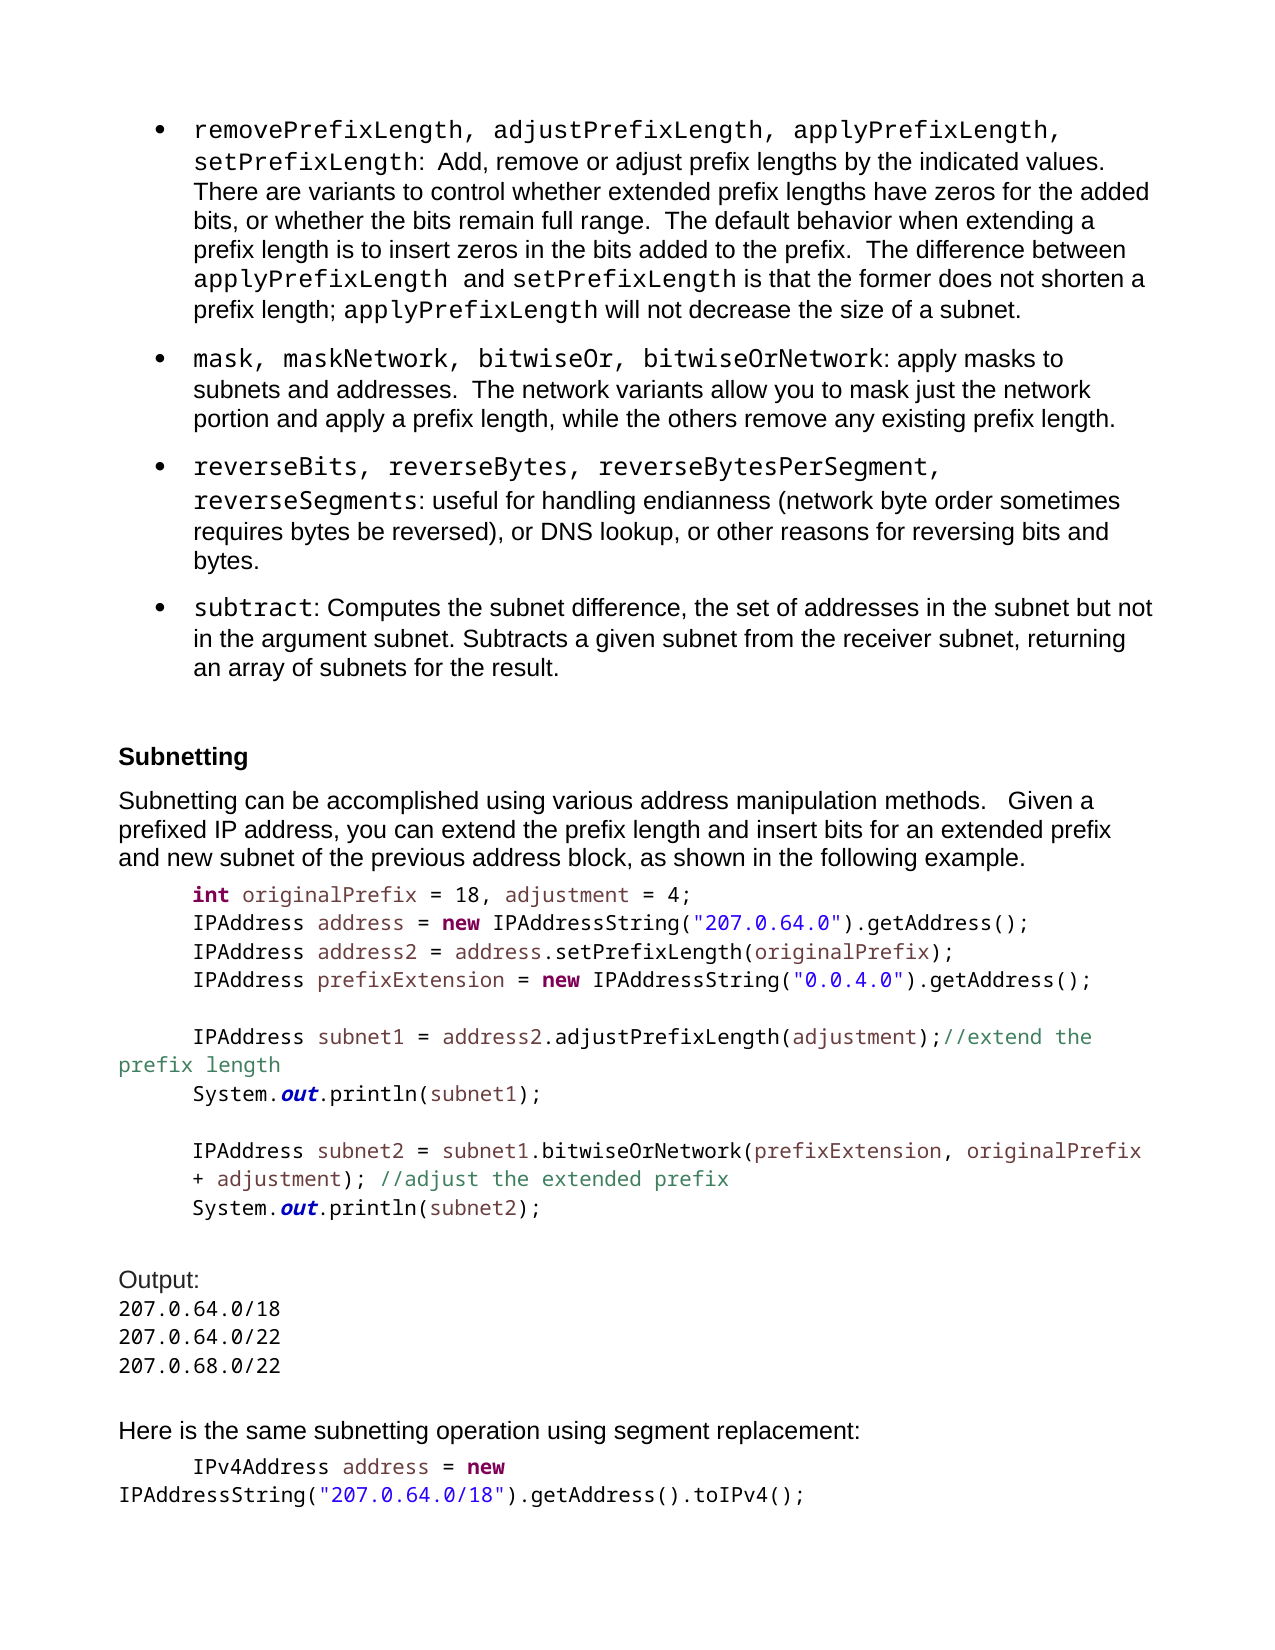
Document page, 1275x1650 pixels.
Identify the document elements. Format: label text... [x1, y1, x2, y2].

text Subnetting [118, 742, 1157, 770]
text Output: 207.0.64.0/18 [118, 1265, 1157, 1322]
text IPAddress prefixExtension = new IPAddressString("0.0.4.0").getAddress(); [118, 965, 1157, 994]
text System.out.println(subnet1); [118, 1079, 1157, 1107]
text Here is the same subnetting operation using segment replacement: [118, 1416, 1157, 1444]
text IPAddress address2 = address.setPrefixLength(originalPrefix); [118, 937, 1157, 965]
list removePrefixLength, adjustPrefixLength, applyPrefixLength, setPrefixLength: Add, remove or adjust prefix lengths by the indicated values. There are variants to control whether extended prefix lengths have zeros for the added bits, or whether the bits remain full range. The default behavior when extending a prefix length is to insert zeros in the bits added to the prefix. The difference between applyPrefixLength and setPrefixLength is that the former does not shorten a prefix length; applyPrefixLength will not decrease the size of a subnet. [156, 118, 1157, 326]
text 207.0.68.0/22 [118, 1351, 1157, 1379]
list reverseBits, reverseBytes, reverseBytesPerSegment, reverseSegments: useful for handling endianness (network byte order sometimes requires bytes be reversed), or DNS lookup, or other reasons for reversing bits and bytes. [156, 448, 1157, 574]
text 207.0.64.0/22 [118, 1322, 1157, 1351]
text IPv4Address address = new IPAddressString("207.0.64.0/18").getAddress().toIPv4(); [118, 1452, 1157, 1509]
text IPAddress subnet1 = address2.adjustPrefixLength(adjustment);//extend the prefix length [118, 1022, 1157, 1079]
list subtract: Computes the subnet difference, the set of addresses in the subnet but not in the argument subnet. Subtracts a given subnet from the receiver subnet, returning an array of subnets for the result. [156, 590, 1157, 682]
text IPAddress address = new IPAddressString("207.0.64.0").getAddress(); [118, 908, 1157, 937]
list mask, maskNetwork, bitwiseOr, bitwiseOrNetwork: apply masks to subnets and addresses. The network variants allow you to mask just the network portion and apply a prefix length, while the others remove any existing prefix length. [156, 341, 1157, 433]
text IPAddress subnet2 = subnet1.bitwiseOrNetwork(prefixExtension, originalPrefix + adjustment); //adjust the extended prefix System.out.println(subnet2); [192, 1136, 1157, 1221]
text int originalPrefix = 18, adjustment = 4; [118, 880, 1157, 908]
text Subnetting can be accomplished using various address manipulation methods. Given a prefixed IP address, you can extend the prefix length and insert bits for an extended prefix and new subnet of the previous address block, as shown in the following example. [118, 786, 1157, 872]
